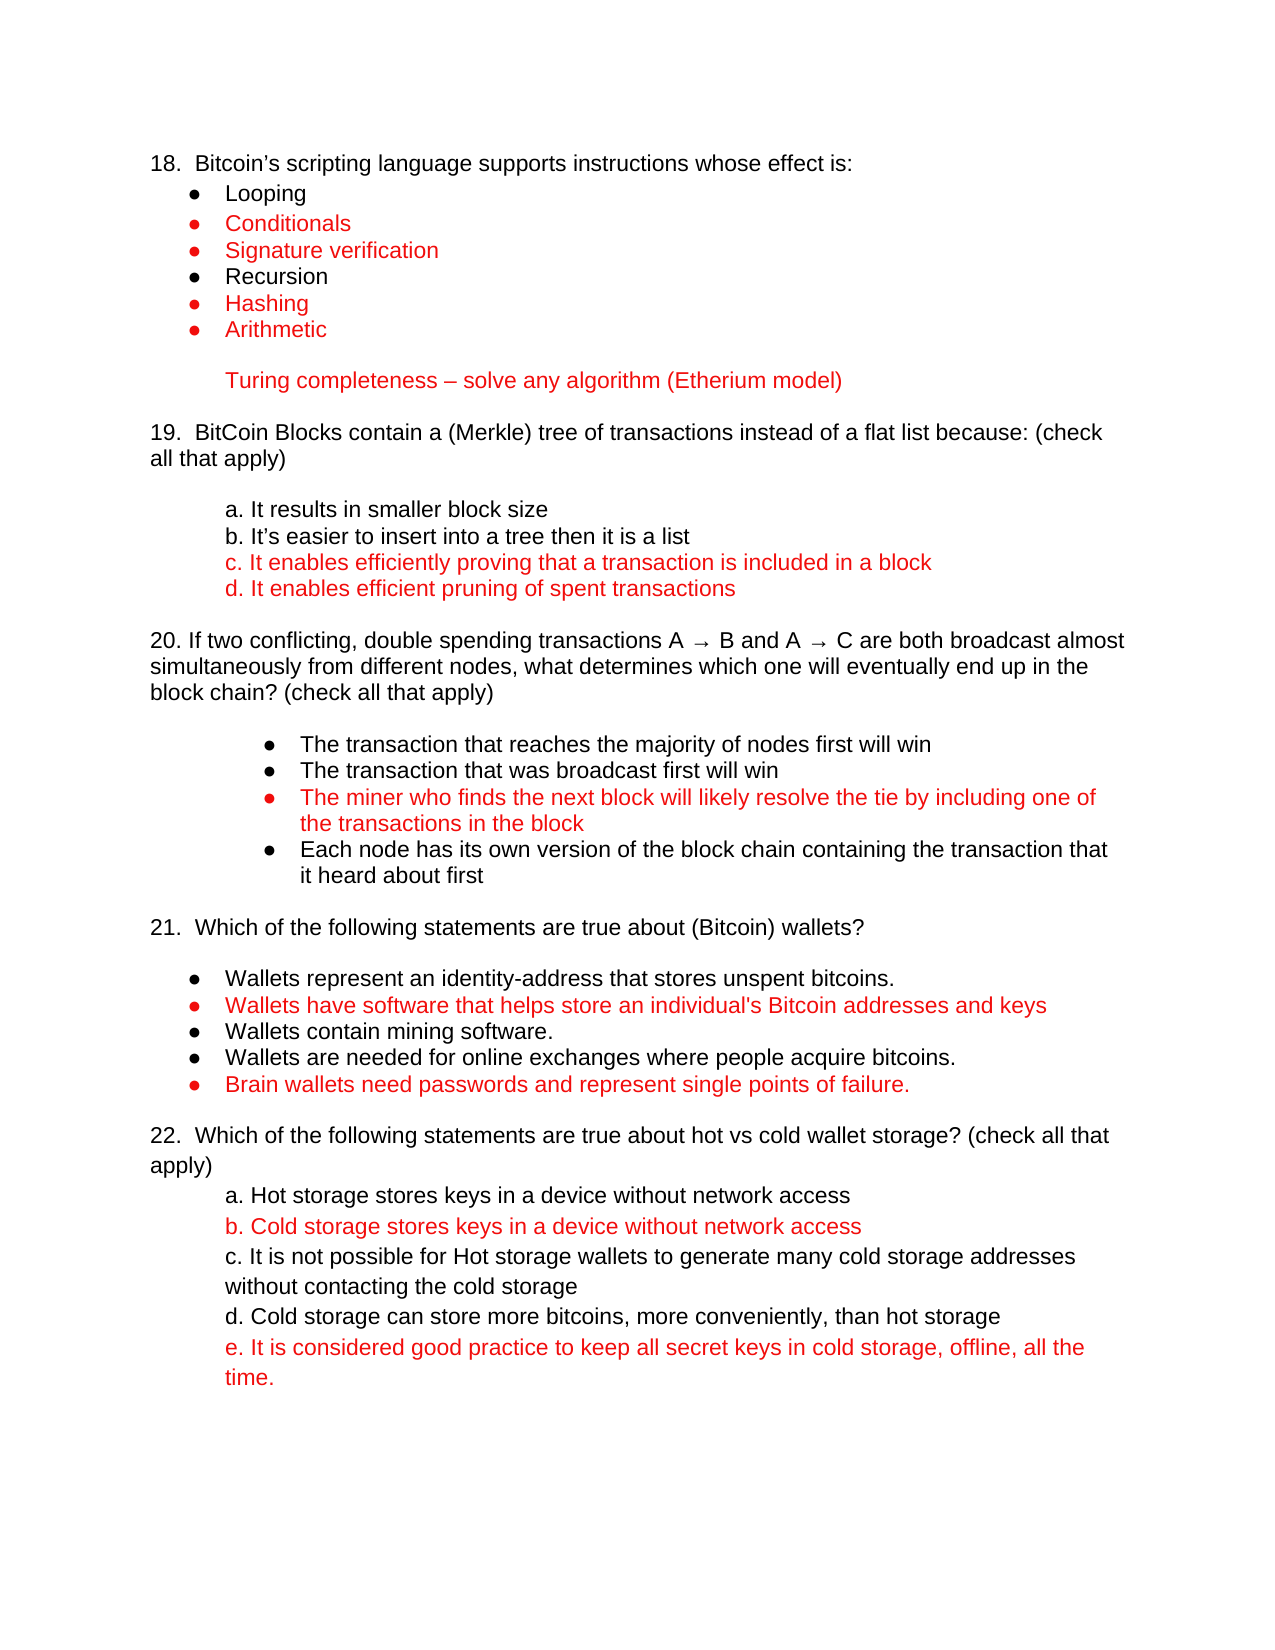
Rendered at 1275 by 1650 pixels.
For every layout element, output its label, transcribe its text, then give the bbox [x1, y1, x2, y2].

list Each node has its own version of the block chain containing the transaction that it heard about first [262, 836, 1125, 889]
text c. It enables efficiently proving that a transaction is included in a block [225, 549, 1125, 575]
text a. It results in smaller block size [225, 496, 1125, 523]
text 21. Which of the following statements are true about (Bitcoin) wallets? [150, 914, 1125, 940]
text 19. BitCoin Blocks contain a (Merkle) tree of transactions instead of a flat list because: (check all that apply) [150, 418, 1125, 471]
text 20. If two conflicting, double spending transactions A → B and A → C are both broadcast almost simultaneously from different nodes, what determines which one will eventually end up in the block chain? (check all that apply) [150, 627, 1125, 706]
list Wallets have software that helps store an individual's Bitcoin addresses and keys [187, 992, 1125, 1018]
list Turing completeness – solve any algorithm (Etherium model) [187, 367, 1125, 393]
list Hashing [187, 289, 1125, 316]
text 22. Which of the following statements are true about hot vs cold wallet storage? (check all that apply) [150, 1122, 1125, 1178]
list Recursion [187, 263, 1125, 289]
list Conditionals [187, 210, 1125, 237]
text c. It is not possible for Hot storage wallets to generate many cold storage addresses without contacting the cold storage [225, 1243, 1125, 1299]
list The miner who finds the next block will likely resolve the tie by including one of the transactions in the block [262, 783, 1125, 836]
text b. Cold storage stores keys in a device without network access [225, 1213, 1125, 1239]
list The transaction that was broadcast first will win [262, 757, 1125, 783]
text e. It is considered good practice to keep all secret keys in cold storage, offline, all the time. [225, 1333, 1125, 1390]
text a. Hot storage stores keys in a device without network access [225, 1182, 1125, 1209]
text 18. Bitcoin’s scripting language supports instructions whose effect is: [150, 150, 1125, 176]
list Wallets are needed for online exchanges where people acquire bitcoins. [187, 1044, 1125, 1071]
text d. Cold storage can store more bitcoins, more conveniently, than hot storage [225, 1303, 1125, 1329]
list Wallets represent an identity-address that stores unspent bitcoins. [187, 965, 1125, 992]
text d. It enables efficient pruning of spent transactions [225, 575, 1125, 602]
list Brain wallets need passwords and represent single points of failure. [187, 1071, 1125, 1097]
list Arithmetic [187, 316, 1125, 342]
list Looping [187, 180, 1125, 207]
list Wallets contain mining software. [187, 1018, 1125, 1044]
list The transaction that reaches the majority of nodes first will win [262, 731, 1125, 757]
text b. It’s easier to insert into a tree then it is a list [225, 523, 1125, 549]
list Signature verification [187, 237, 1125, 263]
